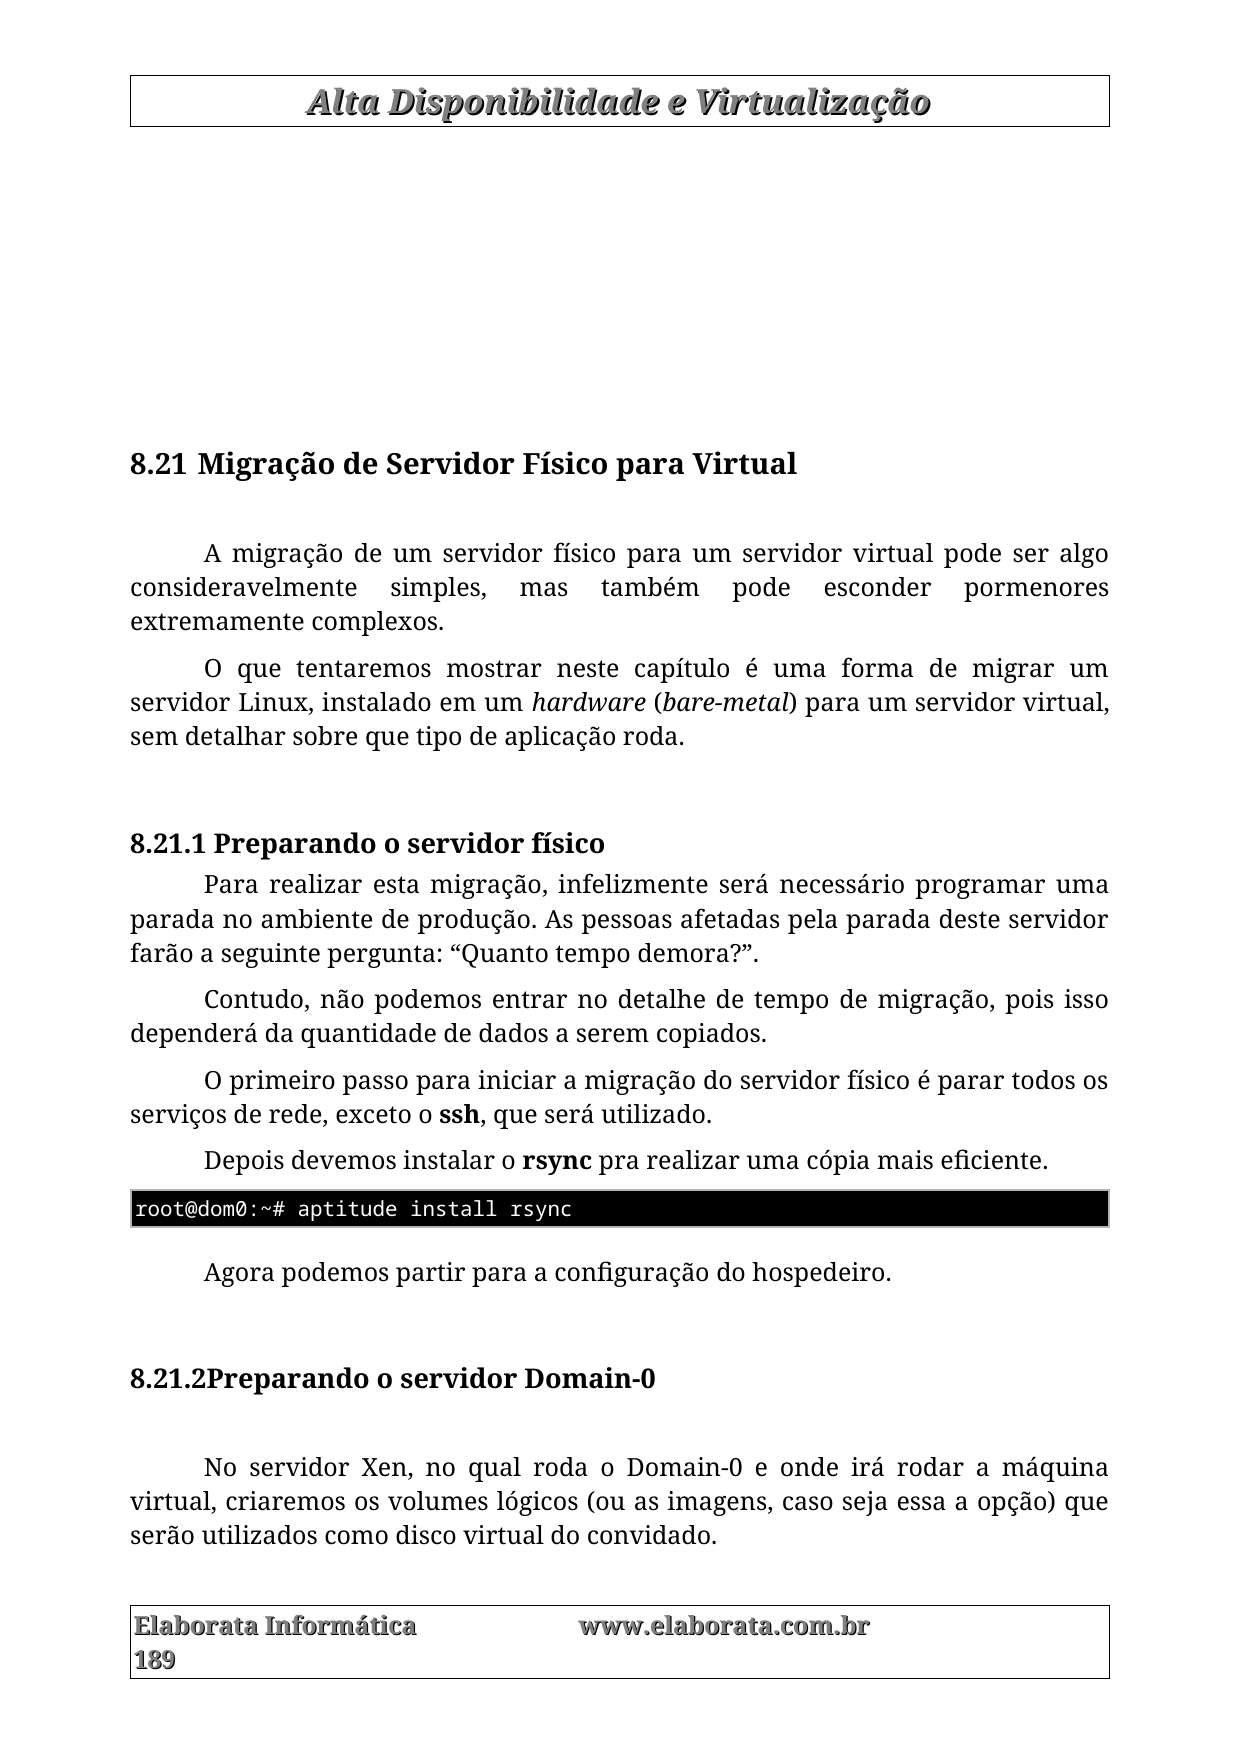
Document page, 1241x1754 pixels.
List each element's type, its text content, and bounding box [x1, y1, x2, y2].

text O primeiro passo para iniciar a migração do servidor físico é parar todos os serviços de rede, exceto o ssh, que será utilizado. [130, 1062, 1110, 1130]
text Para realizar esta migração, infelizmente será necessário programar uma parada no ambiente de produção. As pessoas afetadas pela parada deste servidor farão a seguinte pergunta: “Quanto tempo demora?”. [130, 867, 1110, 969]
subtitle Preparando o servidor Domain-0 [130, 1360, 1110, 1397]
subtitle Preparando o servidor físico [130, 824, 1110, 861]
text O que tentaremos mostrar neste capítulo é uma forma de migrar um servidor Linux, instalado em um hardware (bare-metal) para um servidor virtual, sem detalhar sobre que tipo de aplicação roda. [130, 650, 1110, 753]
subtitle Migração de Servidor Físico para Virtual [130, 443, 1110, 483]
text root@dom0:~# aptitude install rsync [132, 1191, 1108, 1226]
text Contudo, não podemos entrar no detalhe de tempo de migração, pois isso dependerá da quantidade de dados a serem copiados. [130, 982, 1110, 1050]
text Agora podemos partir para a configuração do hospedeiro. [130, 1254, 1110, 1288]
text A migração de um servidor físico para um servidor virtual pode ser algo consideravelmente simples, mas também pode esconder pormenores extremamente complexos. [130, 536, 1110, 638]
text Depois devemos instalar o rsync pra realizar uma cópia mais eficiente. [130, 1143, 1110, 1177]
text No servidor Xen, no qual roda o Domain-0 e onde irá rodar a máquina virtual, criaremos os volumes lógicos (ou as imagens, caso seja essa a opção) que serão utilizados como disco virtual do convidado. [130, 1449, 1110, 1552]
